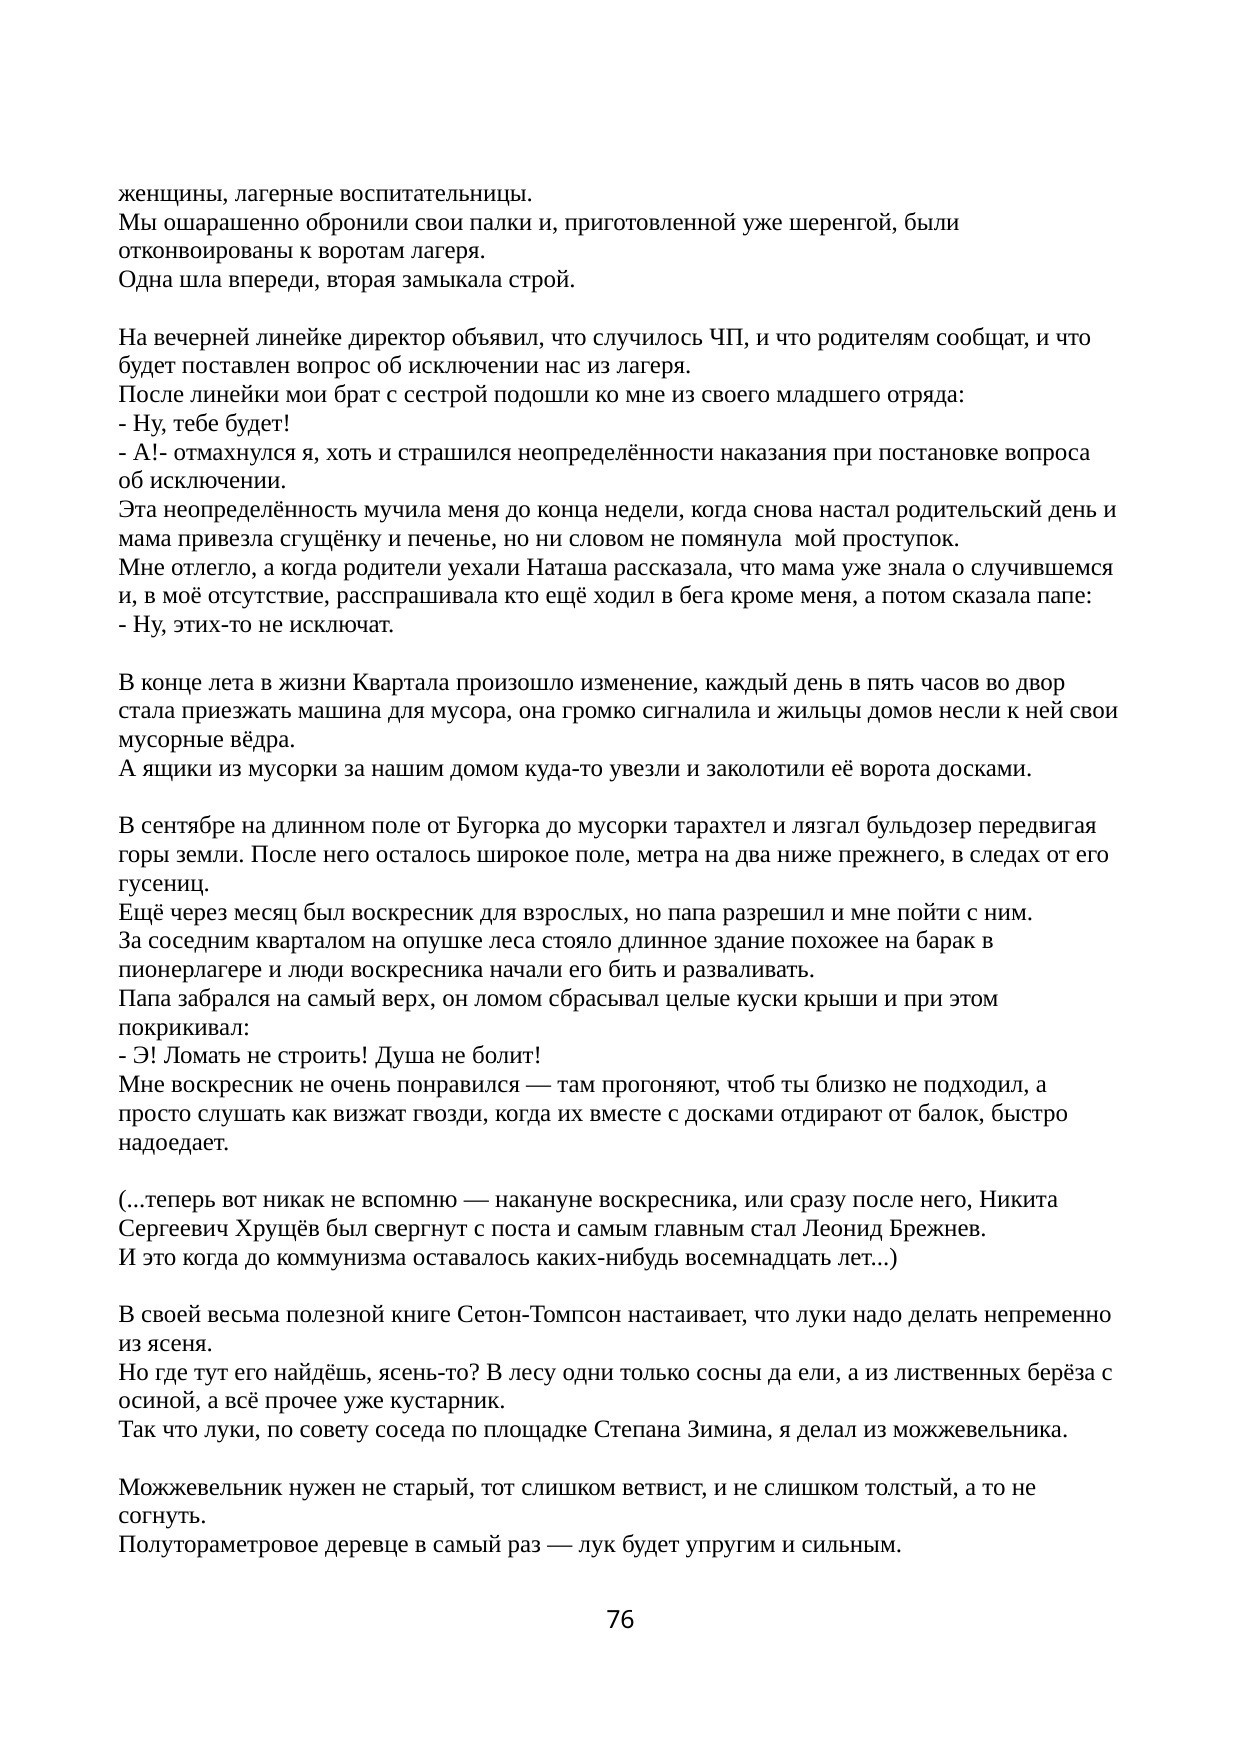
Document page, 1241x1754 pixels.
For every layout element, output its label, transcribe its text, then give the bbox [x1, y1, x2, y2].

text (...теперь вот никак не вспомню — накануне воскресника, или сразу после него, Никита Сергеевич Хрущёв был свергнут с поста и самым главным стал Леонид Брежнев. [118, 1184, 1122, 1242]
text Так что луки, по совету соседа по площадке Степана Зимина, я делал из можжевельника. [118, 1414, 1122, 1443]
text - Ну, тебе будет! [118, 408, 1122, 437]
text Мне отлегло, а когда родители уехали Наташа рассказала, что мама уже знала о случившемся и, в моё отсутствие, расспрашивала кто ещё ходил в бега кроме меня, а потом сказала папе: [118, 552, 1122, 609]
text В своей весьма полезной книге Сетон-Томпсон настаивает, что луки надо делать непременно из ясеня. [118, 1299, 1122, 1357]
text Папа забрался на самый верх, он ломом сбрасывал целые куски крыши и при этом покрикивал: [118, 983, 1122, 1041]
text В конце лета в жизни Квартала произошло изменение, каждый день в пять часов во двор стала приезжать машина для мусора, она громко сигналила и жильцы домов несли к ней свои мусорные вёдра. [118, 667, 1122, 753]
text Мы ошарашенно обронили свои палки и, приготовленной уже шеренгой, были отконвоированы к воротам лагеря. [118, 207, 1122, 264]
text И это когда до коммунизма оставалось каких-нибудь восемнадцать лет...) [118, 1242, 1122, 1271]
text После линейки мои брат с сестрой подошли ко мне из своего младшего отряда: [118, 379, 1122, 408]
text Одна шла впереди, вторая замыкала строй. [118, 264, 1122, 293]
text За соседним кварталом на опушке леса стояло длинное здание похожее на барак в пионерлагере и люди воскресника начали его бить и разваливать. [118, 926, 1122, 983]
text - Ну, этих-то не исключат. [118, 609, 1122, 638]
text - Э! Ломать не строить! Душа не болит! [118, 1041, 1122, 1069]
text Мне воскресник не очень понравился — там прогоняют, чтоб ты близко не подходил, а просто слушать как визжат гвозди, когда их вместе с досками отдирают от балок, быстро надоедает. [118, 1069, 1122, 1156]
text Но где тут его найдёшь, ясень-то? В лесу одни только сосны да ели, а из лиственных берёза с осиной, а всё прочее уже кустарник. [118, 1357, 1122, 1414]
text Ещё через месяц был воскресник для взрослых, но папа разрешил и мне пойти с ним. [118, 897, 1122, 926]
text Можжевельник нужен не старый, тот слишком ветвист, и не слишком толстый, а то не согнуть. [118, 1472, 1122, 1529]
text В сентябре на длинном поле от Бугорка до мусорки тарахтел и лязгал бульдозер передвигая горы земли. После него осталось широкое поле, метра на два ниже прежнего, в следах от его гусениц. [118, 811, 1122, 897]
text А ящики из мусорки за нашим домом куда-то увезли и заколотили её ворота досками. [118, 753, 1122, 782]
text Полутораметровое деревце в самый раз — лук будет упругим и сильным. [118, 1529, 1122, 1558]
text Эта неопределённость мучила меня до конца недели, когда снова настал родительский день и мама привезла сгущёнку и печенье, но ни словом не помянула мой проступок. [118, 494, 1122, 552]
text женщины, лагерные воспитательницы. [118, 178, 1122, 207]
text На вечерней линейке директор объявил, что случилось ЧП, и что родителям сообщат, и что будет поставлен вопрос об исключении нас из лагеря. [118, 322, 1122, 379]
text - А!- отмахнулся я, хоть и страшился неопределённости наказания при постановке вопроса об исключении. [118, 437, 1122, 494]
